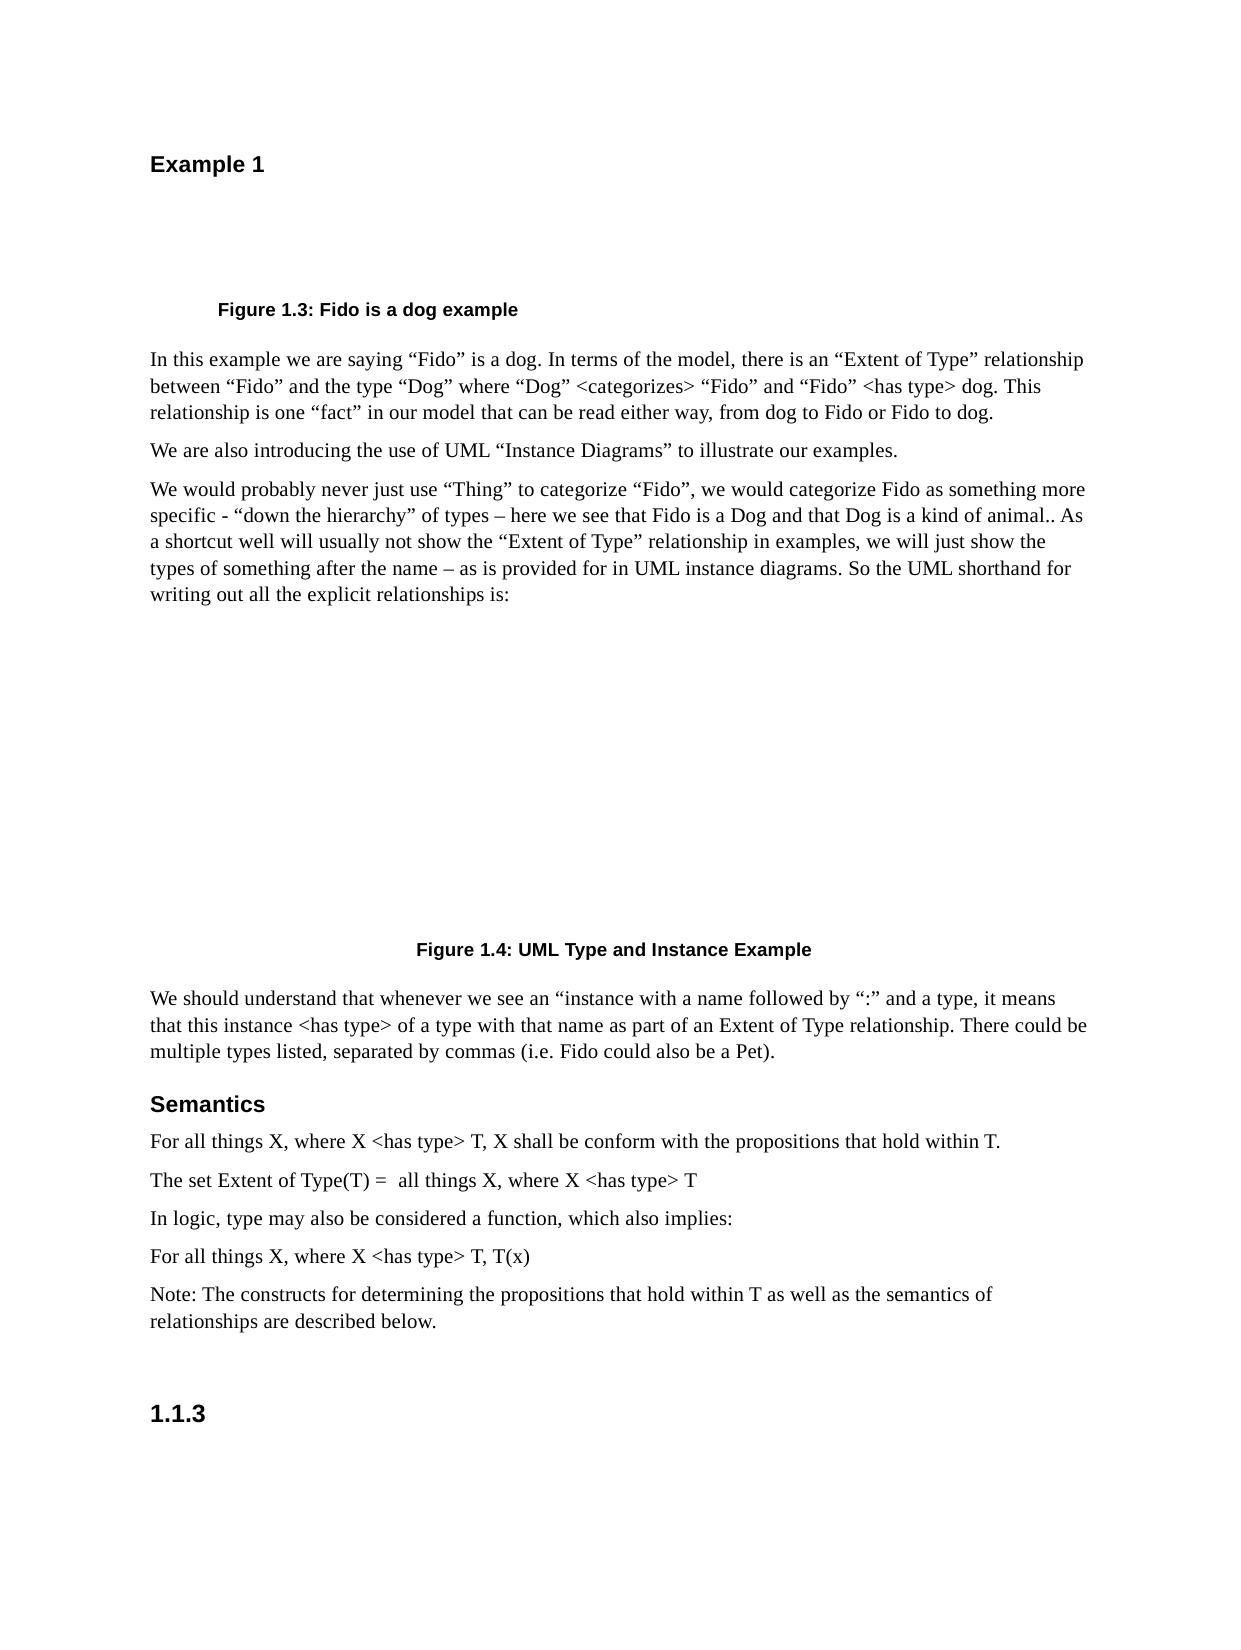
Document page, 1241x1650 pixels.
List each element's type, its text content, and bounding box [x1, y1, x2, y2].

text The set Extent of Type(T) = all things X, where X <has type> T [150, 1167, 1090, 1192]
text Figure 1.3: Fido is a dog example [218, 201, 1022, 321]
text Note: The constructs for determining the propositions that hold within T as well as the semantics of relationships are described below. [150, 1282, 1090, 1333]
text For all things X, where X <has type> T, T(x) [150, 1244, 1090, 1268]
text Example 1 [150, 150, 1090, 177]
text Semantics [150, 1090, 1090, 1117]
text We would probably never just use “Thing” to categorize “Fido”, we would categorize Fido as something more specific - “down the hierarchy” of types – here we see that Fido is a Dog and that Dog is a kind of animal.. As a shortcut well will usually not show the “Extent of Type” relationship in examples, we will just show the types of something after the name – as is provided for in UML instance diagrams. So the UML shorthand for writing out all the explicit relationships is: [150, 476, 1090, 606]
text We are also introducing the use of UML “Instance Diagrams” to illustrate our examples. [150, 438, 1090, 462]
text Figure 1.4: UML Type and Instance Example [416, 638, 824, 960]
text In logic, type may also be considered a function, which also implies: [150, 1206, 1090, 1230]
text For all things X, where X <has type> T, X shall be conform with the propositions that hold within T. [150, 1129, 1090, 1153]
text In this example we are saying “Fido” is a dog. In terms of the model, there is an “Extent of Type” relationship between “Fido” and the type “Dog” where “Dog” <categorizes> “Fido” and “Fido” <has type> dog. This relationship is one “fact” in our model that can be read either way, from dog to Fido or Fido to dog. [150, 189, 1090, 424]
text We should understand that whenever we see an “instance with a name followed by “:” and a type, it means that this instance <has type> of a type with that name as part of an Extent of Type relationship. There could be multiple types listed, separated by commas (i.e. Fido could also be a Pet). [150, 620, 1090, 1063]
